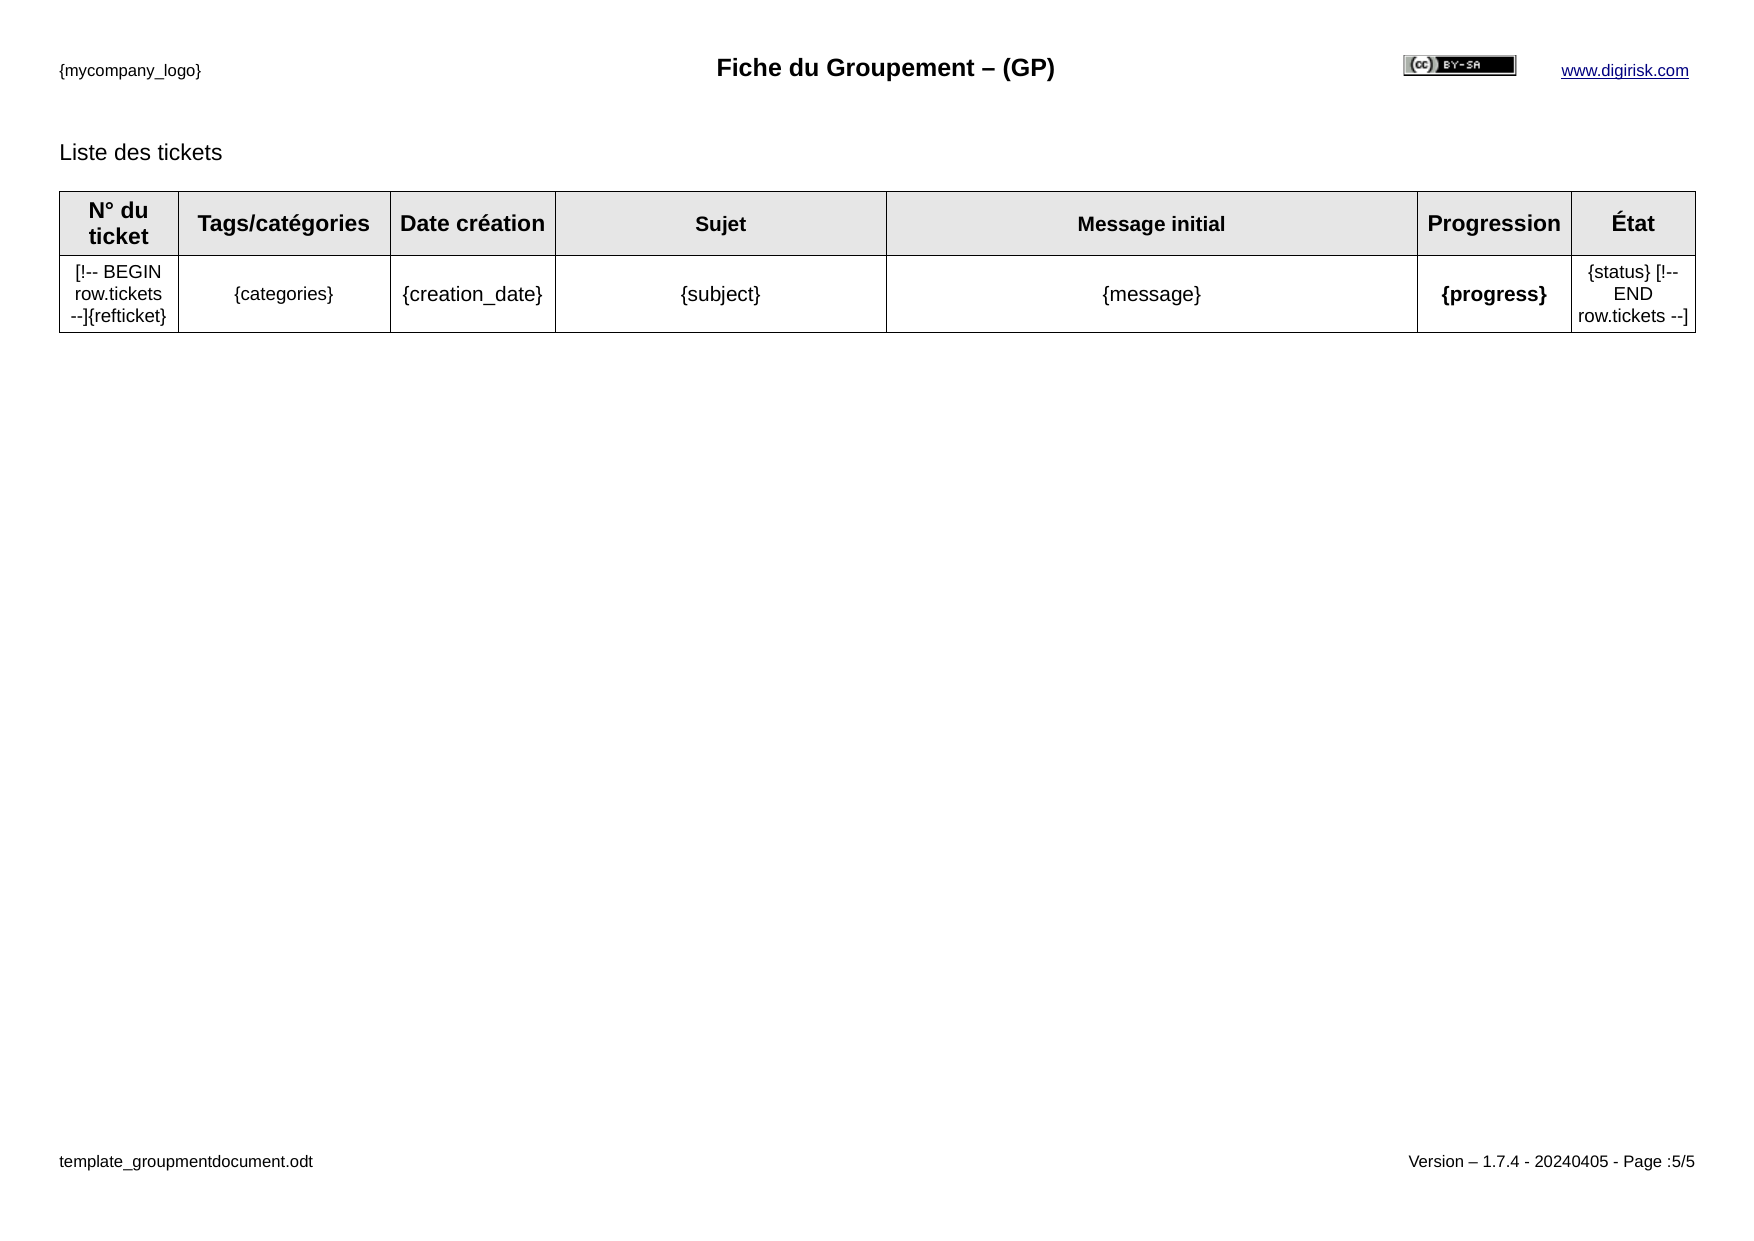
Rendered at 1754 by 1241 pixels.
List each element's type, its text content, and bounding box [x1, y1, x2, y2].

table_cell {message} [887, 256, 1417, 332]
table_cell {progress} [1418, 256, 1571, 332]
table_header Message initial [887, 192, 1417, 255]
table_header Date création [391, 192, 555, 255]
table_cell [!-- BEGIN row.tickets --]{refticket} [60, 256, 178, 332]
table_cell {categories} [179, 256, 390, 332]
table_header Tags/catégories [179, 192, 390, 255]
table_header État [1572, 192, 1695, 255]
table_header Sujet [556, 192, 886, 255]
table_cell {creation_date} [391, 256, 555, 332]
table_header N° du ticket [60, 192, 178, 255]
table_header Progression [1418, 192, 1571, 255]
picture [1403, 55, 1517, 76]
text Liste des tickets [59, 138, 1695, 165]
table_cell {subject} [556, 256, 886, 332]
table_cell {status} [!-- END row.tickets --] [1572, 256, 1695, 332]
